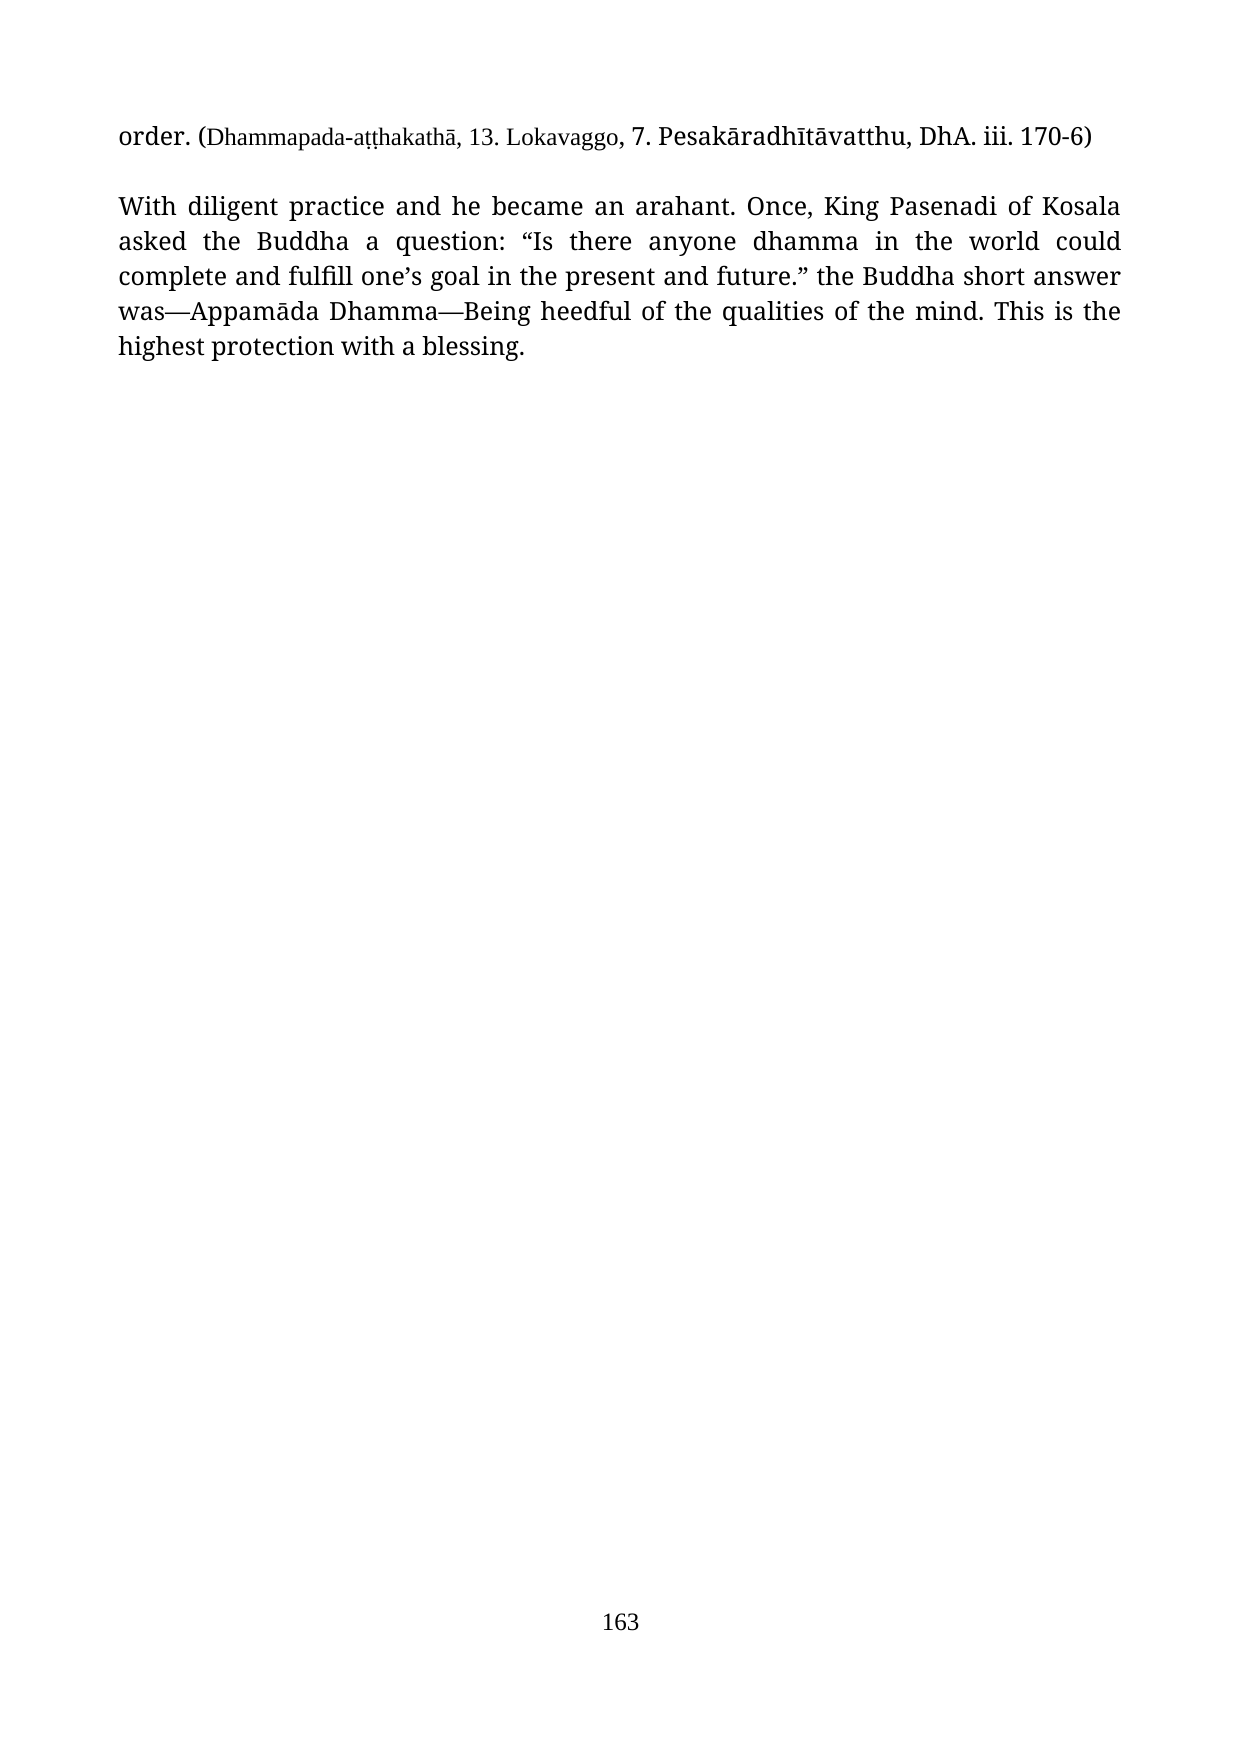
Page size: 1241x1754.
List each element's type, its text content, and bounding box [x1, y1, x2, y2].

text order. (Dhammapada-aṭṭhakathā, 13. Lokavaggo, 7. Pesakāradhītāvatthu, DhA. iii. 170-6) With diligent practice and he became an arahant. Once, King Pasenadi of Kosala asked the Buddha a question: “Is there anyone dhamma in the world could complete and fulfill one’s goal in the present and future.” the Buddha short answer was—Appamāda Dhamma—Being heedful of the qualities of the mind. This is the highest protection with a blessing. [118, 118, 1122, 363]
